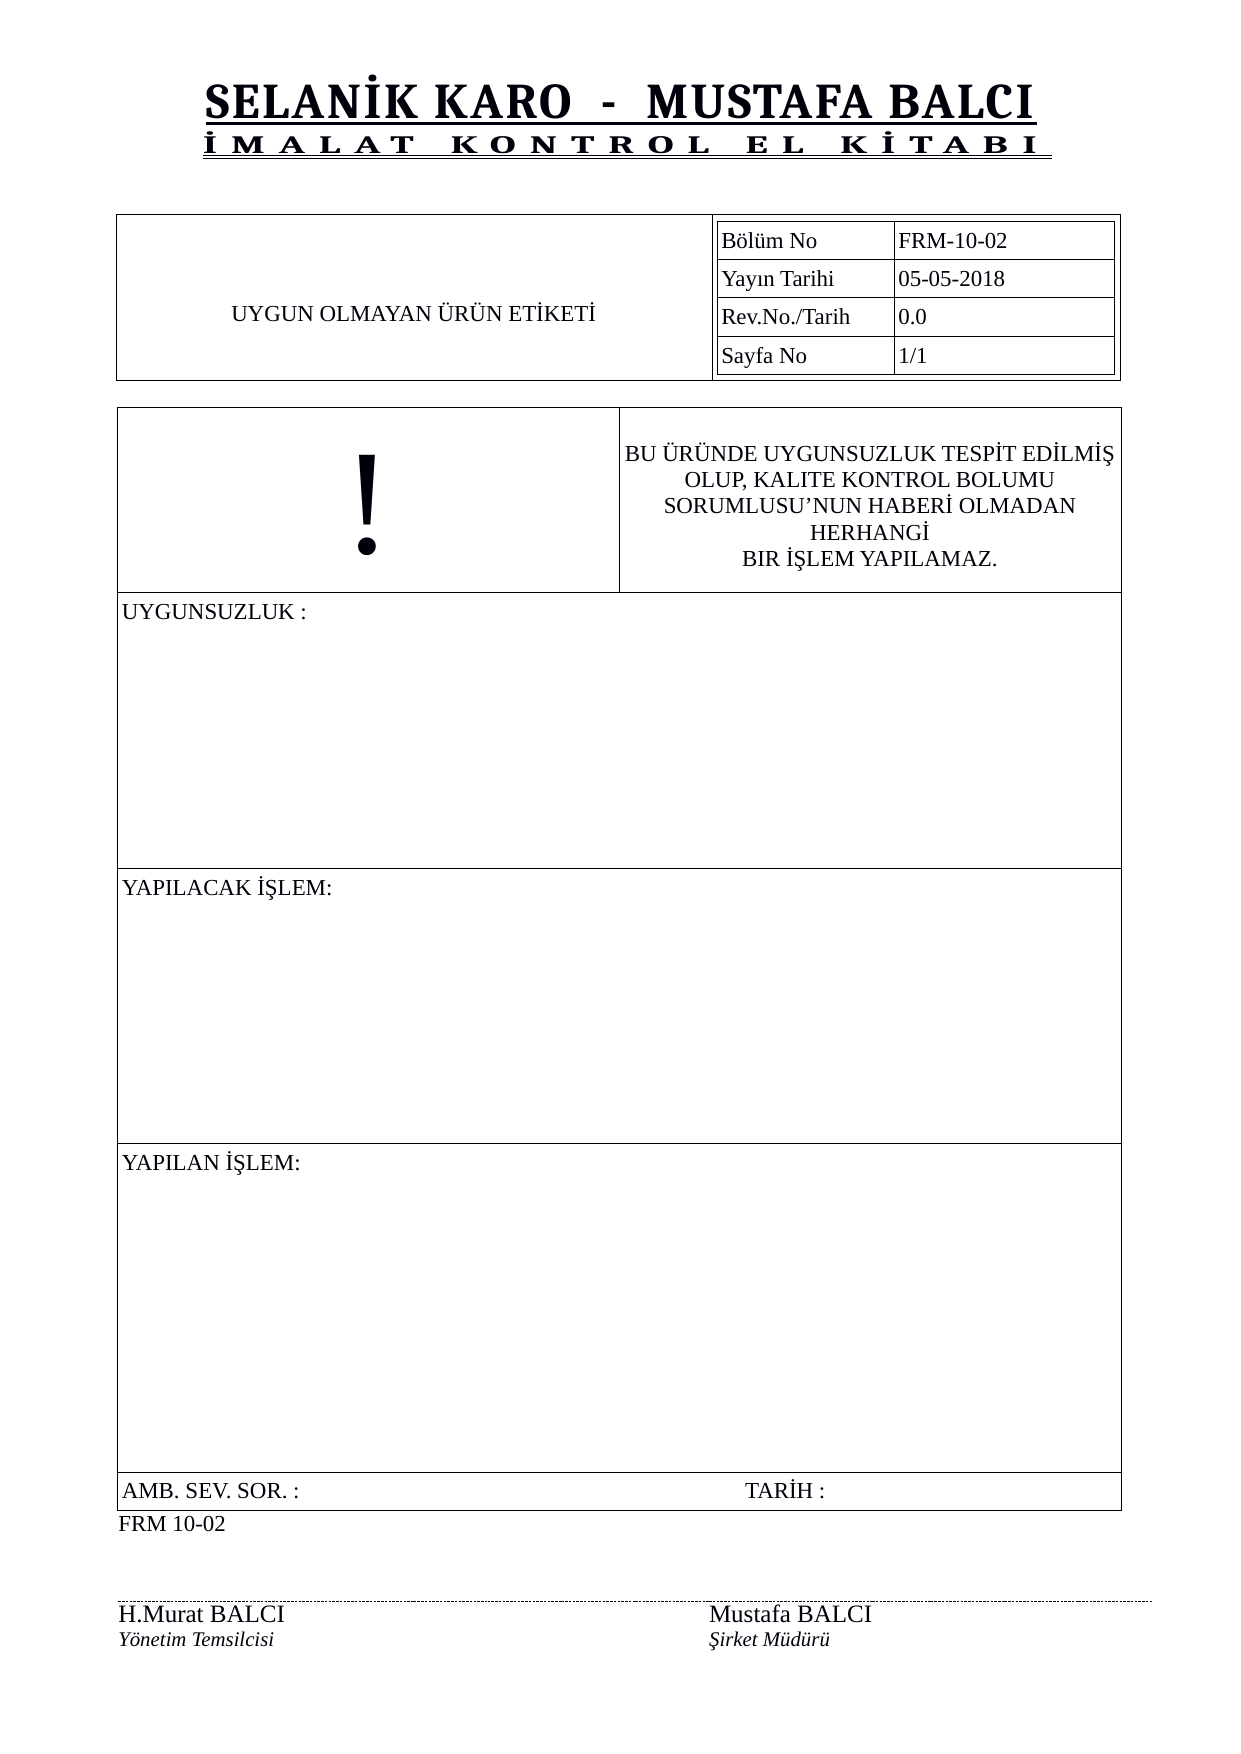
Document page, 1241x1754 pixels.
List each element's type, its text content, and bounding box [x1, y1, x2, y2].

table_cell Sayfa No [718, 337, 894, 374]
table_header UYGUNSUZLUK : [118, 593, 1121, 868]
table_header UYGUN OLMAYAN ÜRÜN ETİKETİ [117, 215, 712, 380]
table_cell Yayın Tarihi [718, 260, 894, 297]
table_header [713, 215, 1120, 380]
table_cell YAPILACAK İŞLEM: [118, 869, 1121, 1143]
table_cell YAPILAN İŞLEM: [118, 1144, 1121, 1471]
table_header BU ÜRÜNDE UYGUNSUZLUK TESPİT EDİLMİŞ OLUP, KALITE KONTROL BOLUMU SORUMLUSU’NUN HABERİ OLMADAN HERHANGİ BIR İŞLEM YAPILAMAZ. [620, 408, 1121, 592]
table_cell Rev.No./Tarih [718, 298, 894, 336]
text FRM 10-02 [118, 1511, 1122, 1537]
table_header FRM-10-02 [895, 222, 1114, 259]
table_cell AMB. SEV. SOR. : TARİH : [118, 1473, 1121, 1510]
table_header ! [118, 408, 619, 592]
table_header Bölüm No [718, 222, 894, 259]
table_cell 1/1 [895, 337, 1114, 374]
table_cell 0.0 [895, 298, 1114, 336]
table_cell 05-05-2018 [895, 260, 1114, 297]
